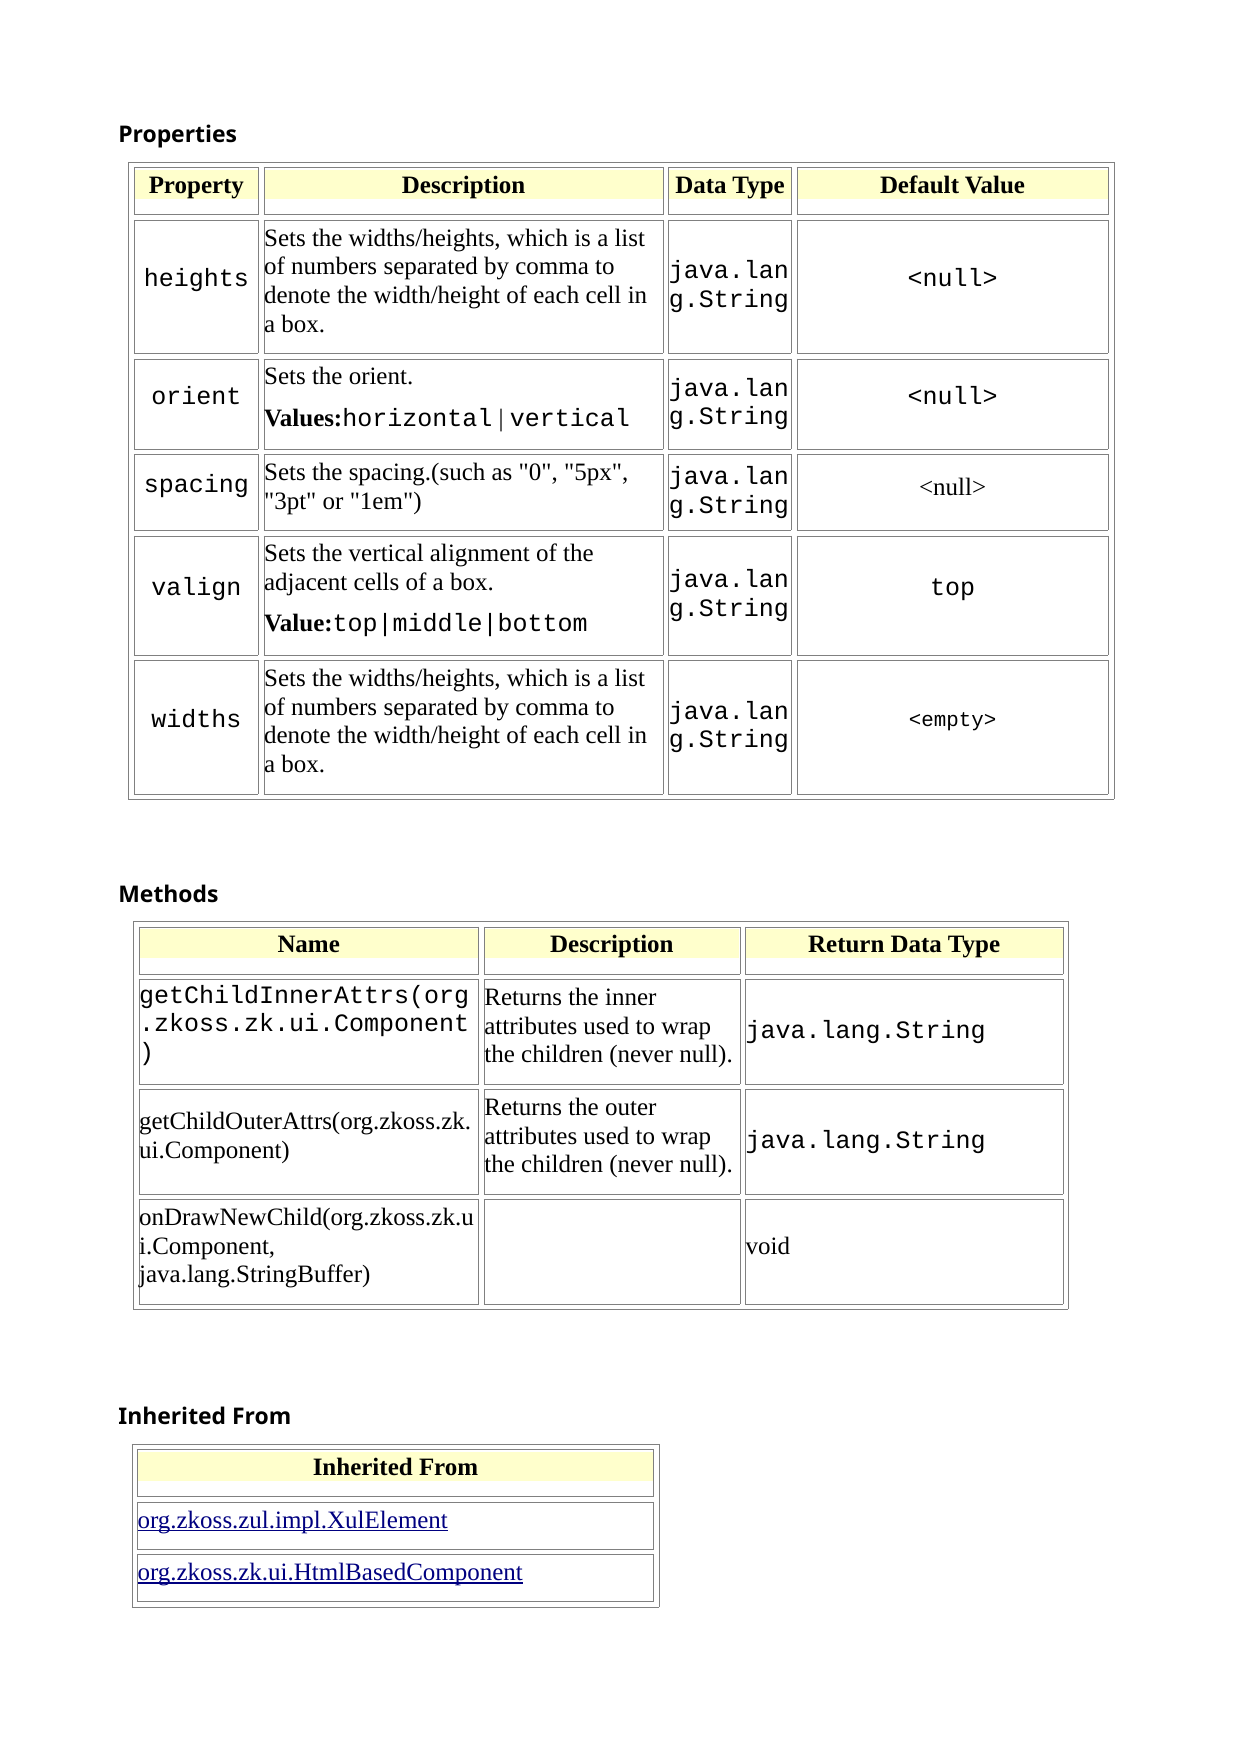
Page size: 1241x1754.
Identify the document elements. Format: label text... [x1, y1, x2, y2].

table_cell void [743, 1194, 1066, 1304]
table_cell Returns the outer attributes used to wrap the children (never null). [481, 1084, 742, 1194]
table_cell spacing [131, 449, 261, 530]
table_cell Sets the orient. Values:horizontal | vertical [261, 353, 666, 449]
table_header Description [261, 163, 666, 214]
table_header Default Value [794, 163, 1111, 214]
table_cell getChildOuterAttrs(org.zkoss.zk.ui.Component) [136, 1084, 481, 1194]
table_cell heights [131, 214, 261, 353]
table_cell java.lang.String [666, 214, 794, 353]
table_header Property [131, 163, 261, 214]
table_cell Sets the vertical alignment of the adjacent cells of a box. Value:top|middle|bottom [261, 530, 666, 655]
table_cell <empty> [794, 655, 1111, 793]
subtitle Properties [118, 118, 1122, 149]
table_cell orient [131, 353, 261, 449]
table_cell java.lang.String [666, 353, 794, 449]
table_cell <null> [794, 449, 1111, 530]
table_cell [481, 1194, 742, 1304]
table_cell [485, 1200, 740, 1304]
table_cell java.lang.String [743, 974, 1066, 1084]
table_header Name [136, 922, 481, 974]
table_cell org.zkoss.zul.impl.XulElement [134, 1496, 656, 1549]
table_cell java.lang.String [666, 449, 794, 530]
table_cell Sets the widths/heights, which is a list of numbers separated by comma to denote the width/height of each cell in a box. [261, 214, 666, 353]
table_cell java.lang.String [743, 1084, 1066, 1194]
table_header Data Type [666, 163, 794, 214]
table_cell getChildInnerAttrs(org.zkoss.zk.ui.Component) [136, 974, 481, 1084]
table_cell Sets the widths/heights, which is a list of numbers separated by comma to denote the width/height of each cell in a box. [261, 655, 666, 793]
table_header Return Data Type [743, 922, 1066, 974]
subtitle Inherited From [118, 1400, 1122, 1431]
table_cell Sets the spacing.(such as "0", "5px", "3pt" or "1em") [261, 449, 666, 530]
table_cell valign [131, 530, 261, 655]
table_header Inherited From [134, 1445, 656, 1496]
table_cell <null> [794, 214, 1111, 353]
subtitle Methods [118, 877, 1122, 909]
table_cell <null> [794, 353, 1111, 449]
table_cell widths [131, 655, 261, 793]
table_cell onDrawNewChild(org.zkoss.zk.ui.Component, java.lang.StringBuffer) [136, 1194, 481, 1304]
table_cell org.zkoss.zk.ui.HtmlBasedComponent [134, 1549, 656, 1601]
table_cell java.lang.String [666, 530, 794, 655]
table_header Description [481, 922, 742, 974]
table_cell Returns the inner attributes used to wrap the children (never null). [481, 974, 742, 1084]
table_cell java.lang.String [666, 655, 794, 793]
table_cell top [794, 530, 1111, 655]
